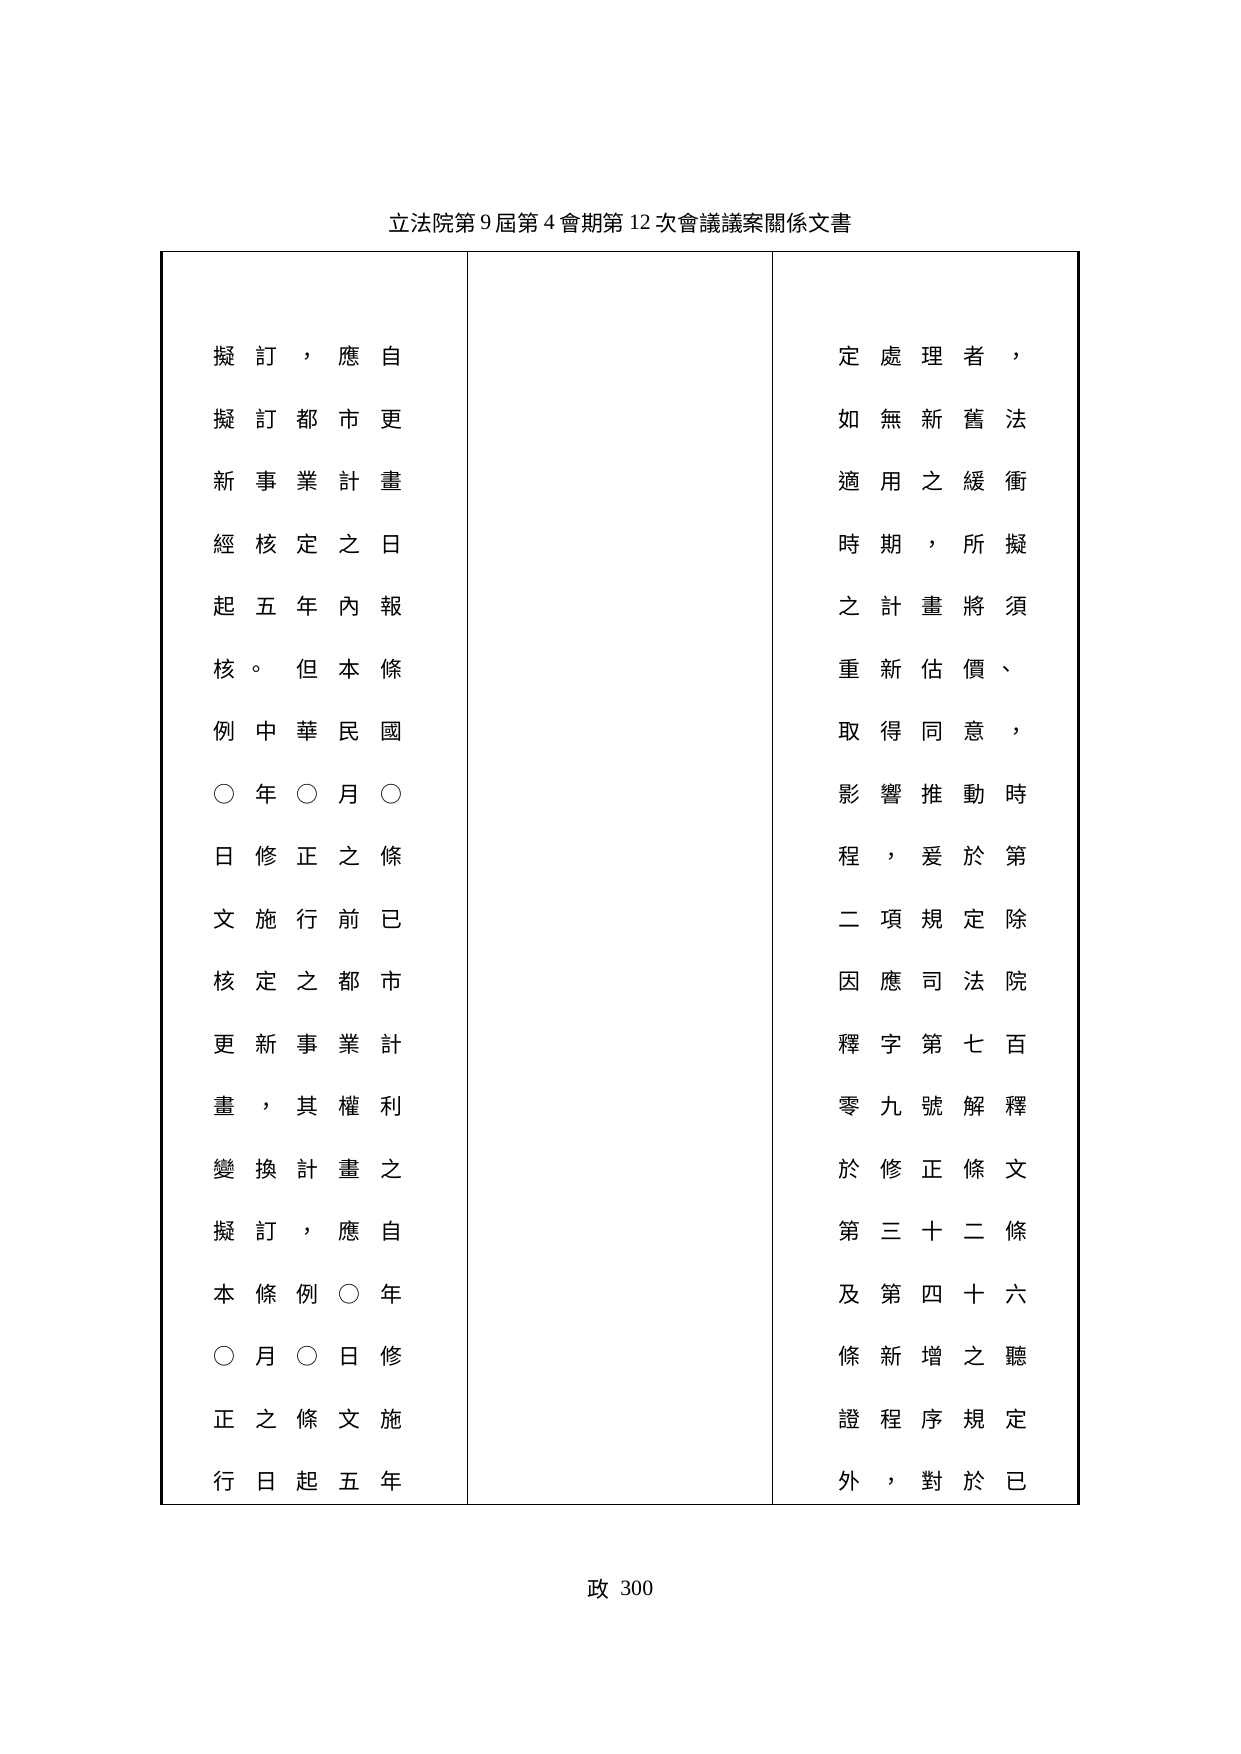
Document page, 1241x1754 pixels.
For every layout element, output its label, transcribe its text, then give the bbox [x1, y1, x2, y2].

table_cell 定處理者，如無新舊法適用之緩衝時期，所擬之計畫將須重新估價、取得同意，影響推動時程，爰於第二項規定除因應司法院釋字第七百零九號解釋於修正條文第三十二條及第四十六條新增之聽證程序規定外，對於已 [773, 252, 1077, 1504]
table_cell [468, 252, 772, 1504]
table_cell 擬訂，應自擬訂都市更新事業計畫經核定之日起五年內報核。但本條例中華民國○年○月○日修正之條文施行前已核定之都市更新事業計畫，其權利變換計畫之擬訂，應自本條例○年○月○日修正之條文施行日起五年 [163, 252, 467, 1504]
